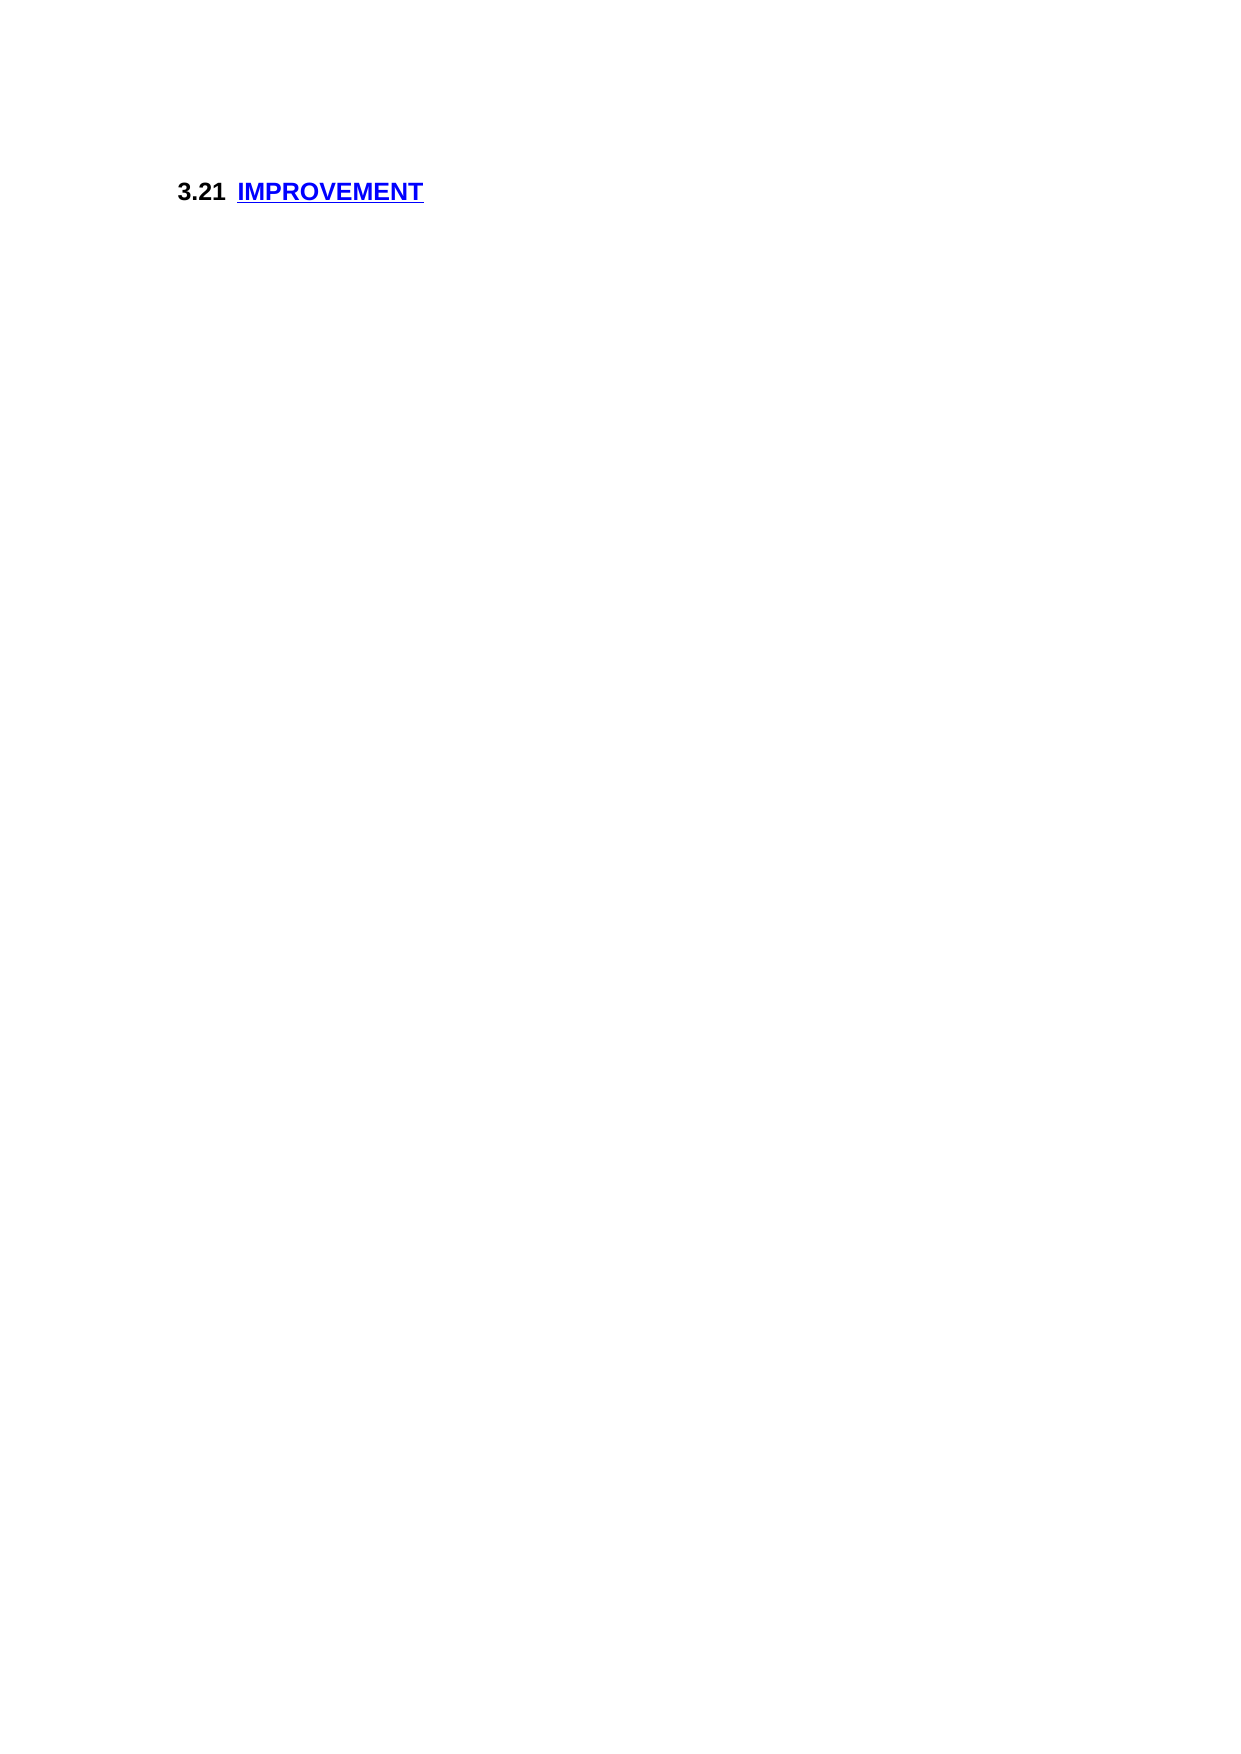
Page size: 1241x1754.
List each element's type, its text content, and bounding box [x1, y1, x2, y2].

subtitle Improvement [177, 177, 1122, 206]
